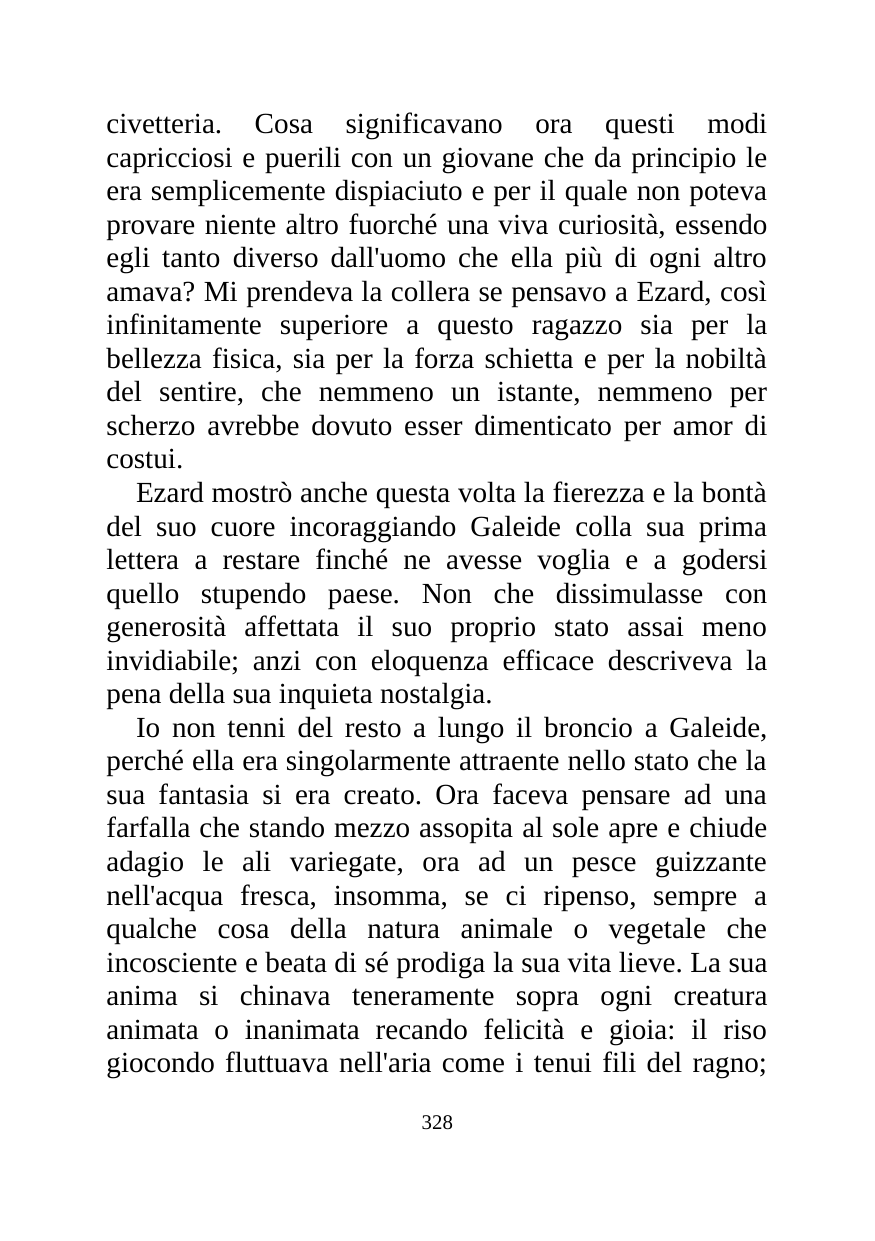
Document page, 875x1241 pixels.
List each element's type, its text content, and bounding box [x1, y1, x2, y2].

text Ezard mostrò anche questa volta la fierezza e la bontà del suo cuore incoraggiando Galeide colla sua prima lettera a restare finché ne avesse voglia e a godersi quello stupendo paese. Non che dissimulasse con generosità affettata il suo proprio stato assai meno invidiabile; anzi con eloquenza efficace descriveva la pena della sua inquieta nostalgia. [106, 475, 768, 710]
text civetteria. Cosa significavano ora questi modi capricciosi e puerili con un giovane che da principio le era semplicemente dispiaciuto e per il quale non poteva provare niente altro fuorché una viva curiosità, essendo egli tanto diverso dall'uomo che ella più di ogni altro amava? Mi prendeva la collera se pensavo a Ezard, così infinitamente superiore a questo ragazzo sia per la bellezza fisica, sia per la forza schietta e per la nobiltà del sentire, che nemmeno un istante, nemmeno per scherzo avrebbe dovuto esser dimenticato per amor di costui. [106, 106, 768, 475]
text Io non tenni del resto a lungo il broncio a Galeide, perché ella era singolarmente attraente nello stato che la sua fantasia si era creato. Ora faceva pensare ad una farfalla che stando mezzo assopita al sole apre e chiude adagio le ali variegate, ora ad un pesce guizzante nell'acqua fresca, insomma, se ci ripenso, sempre a qualche cosa della natura animale o vegetale che incosciente e beata di sé prodiga la sua vita lieve. La sua anima si chinava teneramente sopra ogni creatura animata o inanimata recando felicità e gioia: il riso giocondo fluttuava nell'aria come i tenui fili del ragno; [106, 710, 768, 1079]
